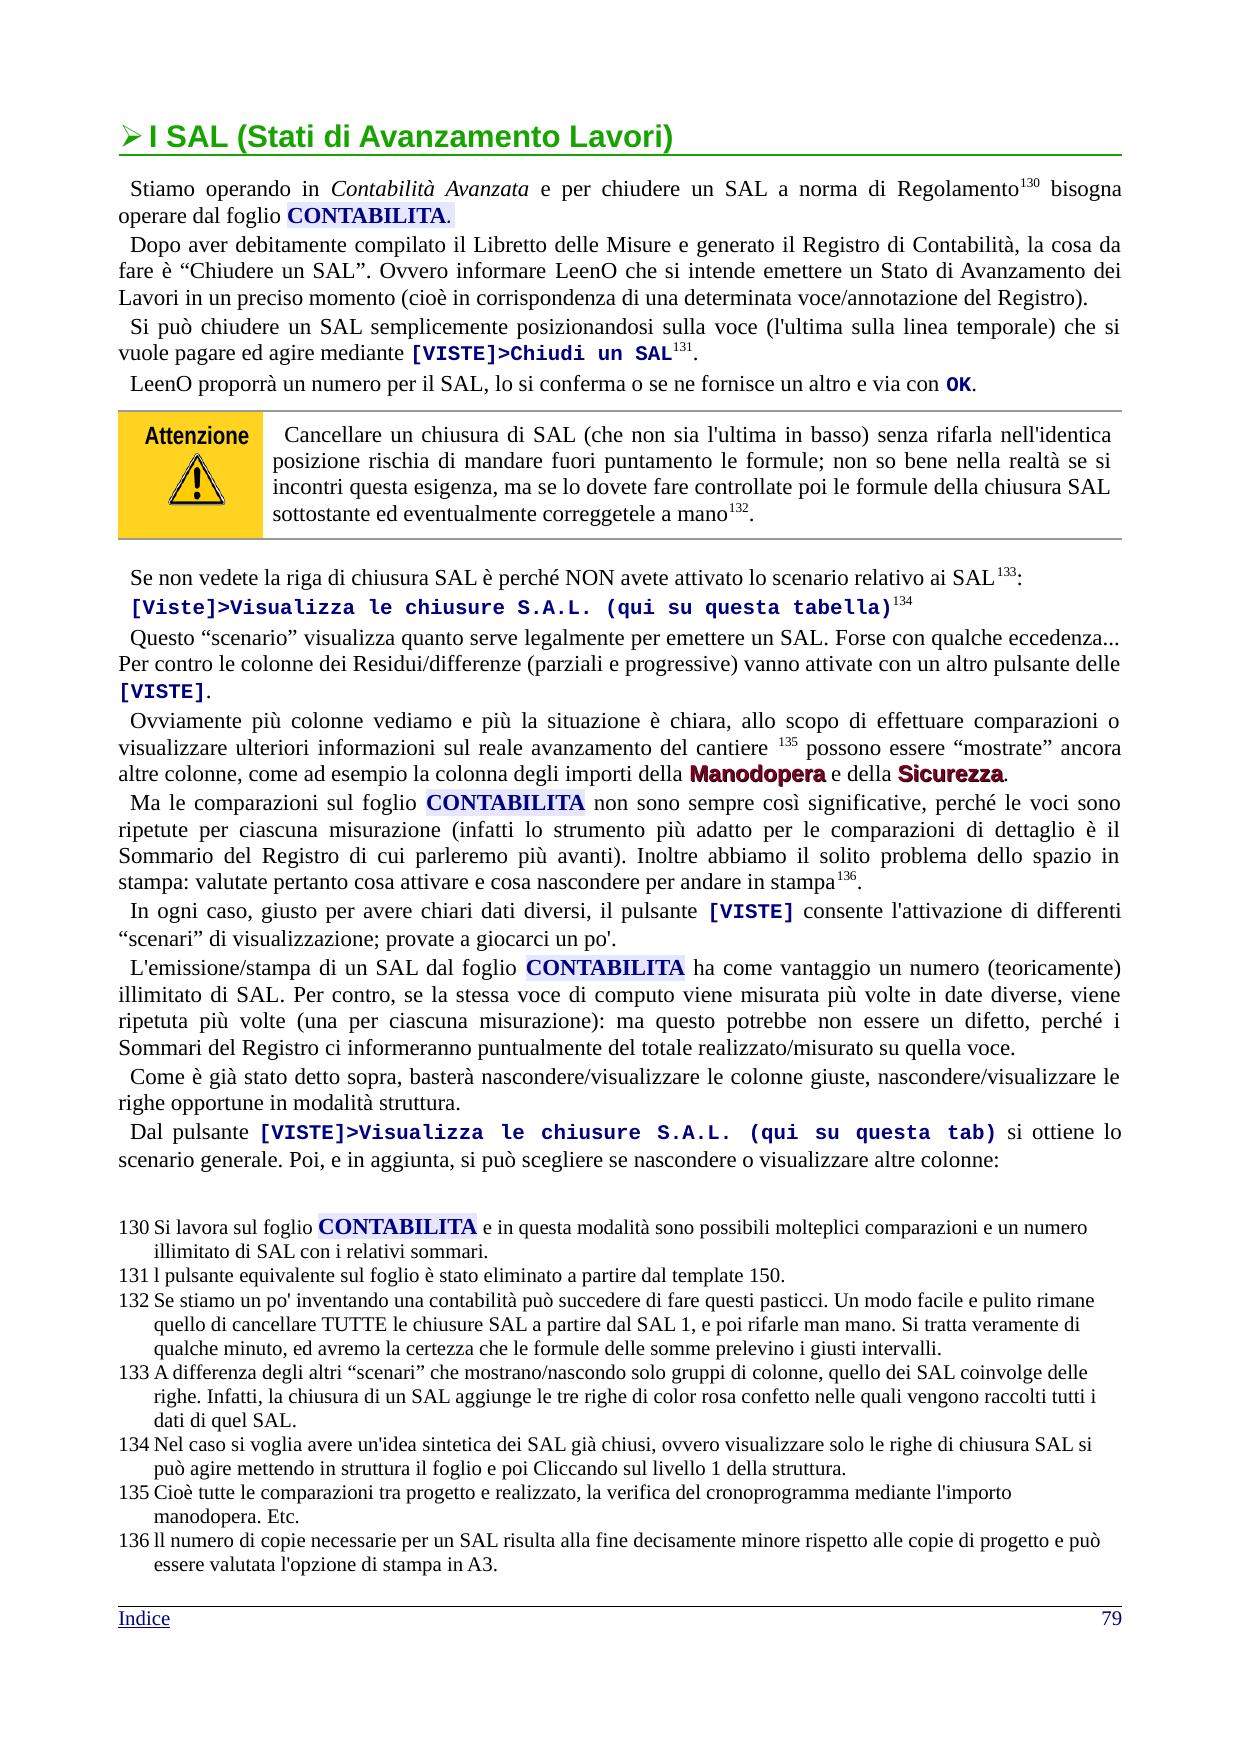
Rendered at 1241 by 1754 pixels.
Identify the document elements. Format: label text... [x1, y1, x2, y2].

subtitle I SAL (Stati di Avanzamento Lavori) [119, 118, 1122, 154]
text LeenO proporrà un numero per il SAL, lo si conferma o se ne fornisce un altro e via con OK. [118, 370, 1122, 397]
text Dal pulsante [VISTE]>Visualizza le chiusure S.A.L. (qui su questa tab) si ottiene lo scenario generale. Poi, e in aggiunta, si può scegliere se nascondere o visualizzare altre colonne: [118, 1118, 1122, 1172]
text Stiamo operando in Contabilità Avanzata e per chiudere un SAL a norma di Regolamento bisogna operare dal foglio CONTABILITA. [118, 175, 1122, 228]
text Dopo aver debitamente compilato il Libretto delle Misure e generato il Registro di Contabilità, la cosa da fare è “Chiudere un SAL”. Ovvero informare LeenO che si intende emettere un Stato di Avanzamento dei Lavori in un preciso momento (cioè in corrispondenza di una determinata voce/annotazione del Registro). [118, 231, 1122, 310]
table_header Attenzione [118, 412, 263, 538]
text L'emissione/stampa di un SAL dal foglio CONTABILITA ha come vantaggio un numero (teoricamente) illimitato di SAL. Per contro, se la stessa voce di computo viene misurata più volte in date diverse, viene ripetuta più volte (una per ciascuna misurazione): ma questo potrebbe non essere un difetto, perché i Sommari del Registro ci informeranno puntualmente del totale realizzato/misurato su quella voce. [118, 954, 1122, 1060]
table_header Cancellare un chiusura di SAL (che non sia l'ultima in basso) senza rifarla nell'identica posizione rischia di mandare fuori puntamento le formule; non so bene nella realtà se si incontri questa esigenza, ma se lo dovete fare controllate poi le formule della chiusura SAL sottostante ed eventualmente correggetele a mano. [264, 412, 1122, 538]
text Questo “scenario” visualizza quanto serve legalmente per emettere un SAL. Forse con qualche eccedenza... Per contro le colonne dei Residui/differenze (parziali e progressive) vanno attivate con un altro pulsante delle [VISTE]. [118, 624, 1122, 704]
text A differenza degli altri “scenari” che mostrano/nascondo solo gruppi di colonne, quello dei SAL coinvolge delle righe. Infatti, la chiusura di un SAL aggiunge le tre righe di color rosa confetto nelle quali vengono raccolti tutti i dati di quel SAL. [118, 1360, 1122, 1432]
text In ogni caso, giusto per avere chiari dati diversi, il pulsante [VISTE] consente l'attivazione di differenti “scenari” di visualizzazione; provate a giocarci un po'. [118, 898, 1122, 952]
text [Viste]>Visualizza le chiusure S.A.L. (qui su questa tabella) [118, 593, 1122, 621]
text ll numero di copie necessarie per un SAL risulta alla fine decisamente minore rispetto alle copie di progetto e può essere valutata l'opzione di stampa in A3. [118, 1528, 1122, 1576]
text Cioè tutte le comparazioni tra progetto e realizzato, la verifica del cronoprogramma mediante l'importo manodopera. Etc. [118, 1480, 1122, 1528]
text Nel caso si voglia avere un'idea sintetica dei SAL già chiusi, ovvero visualizzare solo le righe di chiusura SAL si può agire mettendo in struttura il foglio e poi Cliccando sul livello 1 della struttura. [118, 1432, 1122, 1480]
text Si può chiudere un SAL semplicemente posizionandosi sulla voce (l'ultima sulla linea temporale) che si vuole pagare ed agire mediante [VISTE]>Chiudi un SAL. [118, 313, 1122, 367]
text Ma le comparazioni sul foglio CONTABILITA non sono sempre così significative, perché le voci sono ripetute per ciascuna misurazione (infatti lo strumento più adatto per le comparazioni di dettaglio è il Sommario del Registro di cui parleremo più avanti). Inoltre abbiamo il solito problema dello spazio in stampa: valutate pertanto cosa attivare e cosa nascondere per andare in stampa. [118, 789, 1122, 895]
text Come è già stato detto sopra, basterà nascondere/visualizzare le colonne giuste, nascondere/visualizzare le righe opportune in modalità struttura. [118, 1063, 1122, 1116]
picture [164, 449, 229, 509]
text Se non vedete la riga di chiusura SAL è perché NON avete attivato lo scenario relativo ai SAL: [118, 564, 1122, 591]
text Ovviamente più colonne vediamo e più la situazione è chiara, allo scopo di effettuare comparazioni o visualizzare ulteriori informazioni sul reale avanzamento del cantiere possono essere “mostrate” ancora altre colonne, come ad esempio la colonna degli importi della Manodopera e della Sicurezza. [118, 707, 1122, 786]
text l pulsante equivalente sul foglio è stato eliminato a partire dal template 150. [118, 1263, 1122, 1287]
text Si lavora sul foglio CONTABILITA e in questa modalità sono possibili molteplici comparazioni e un numero illimitato di SAL con i relativi sommari. [118, 1213, 1122, 1263]
